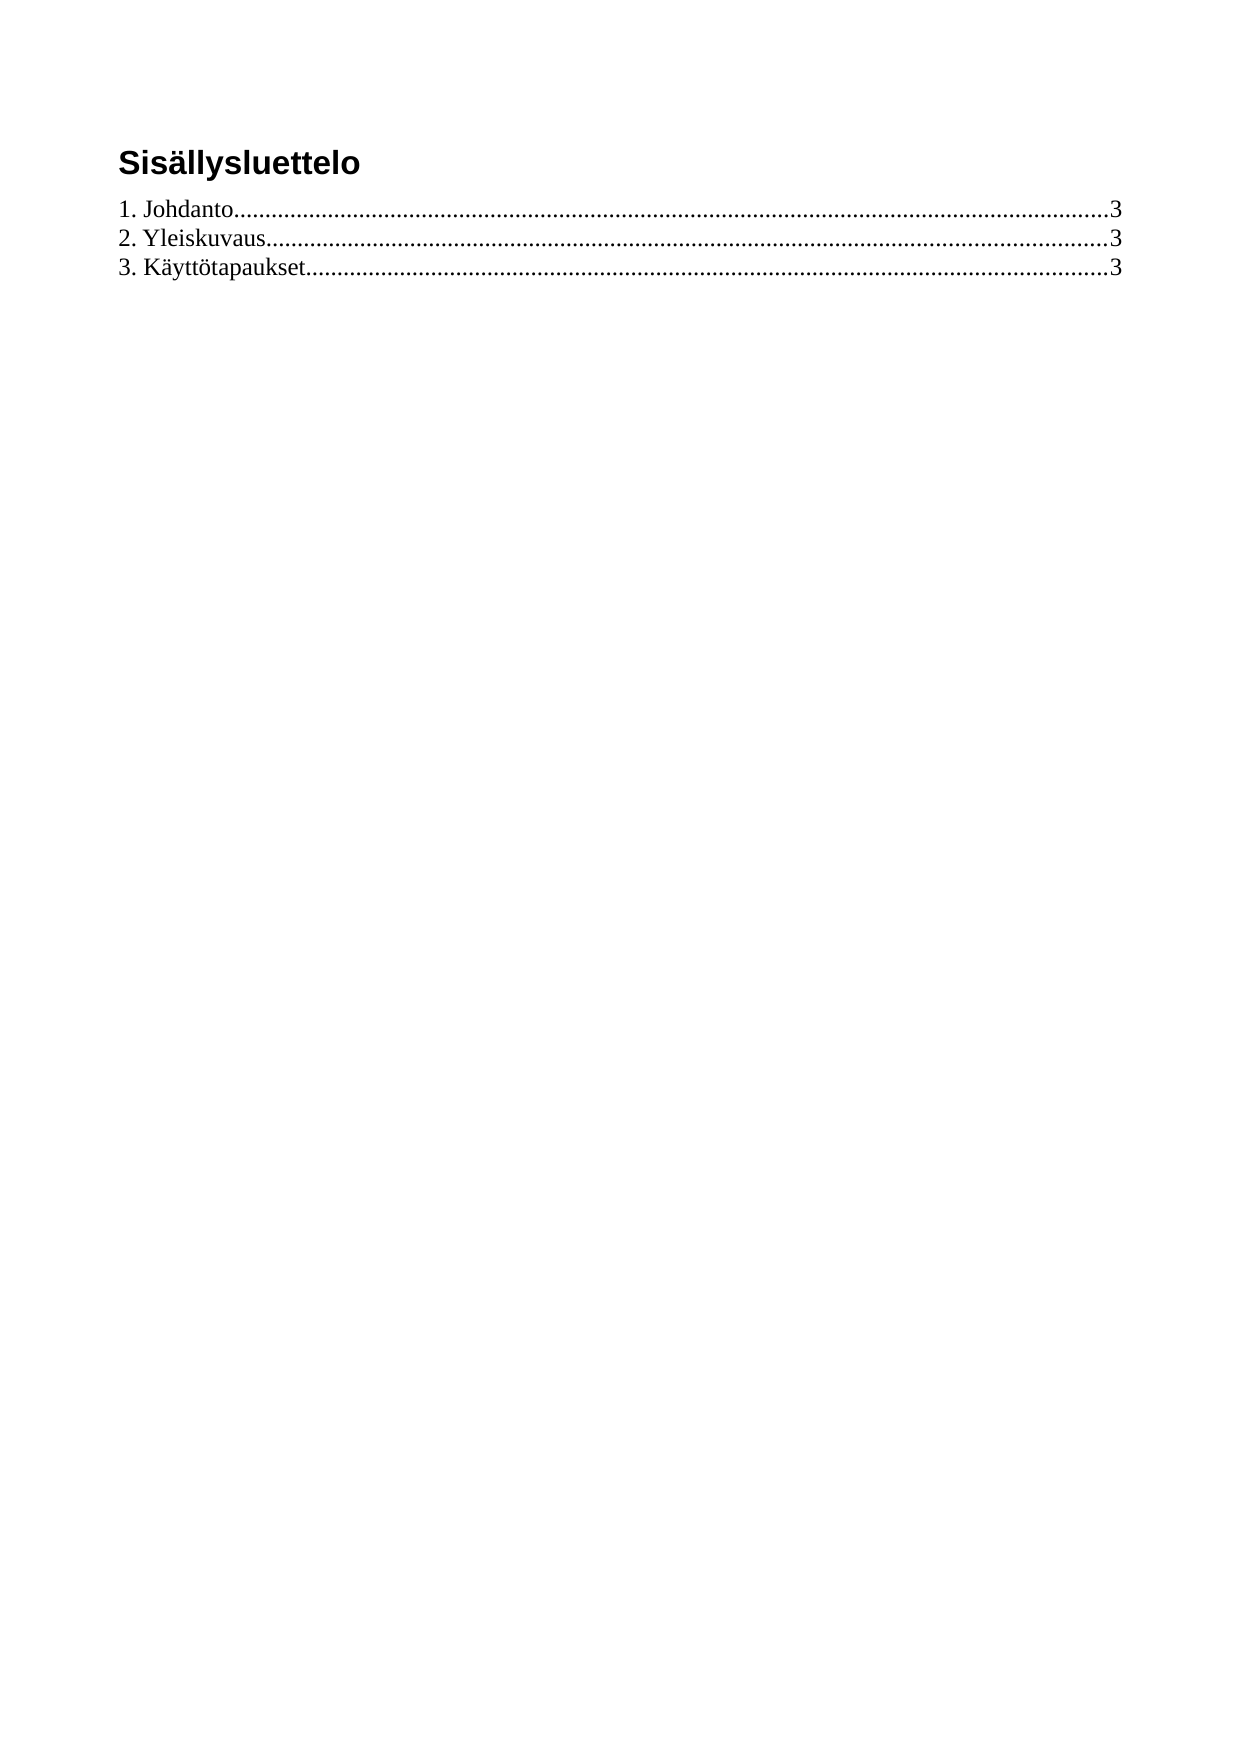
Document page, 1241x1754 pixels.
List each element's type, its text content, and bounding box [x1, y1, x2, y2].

subtitle Sisällysluettelo [118, 143, 1122, 182]
text 1. Johdanto 3 [118, 194, 1122, 223]
text 2. Yleiskuvaus 3 [118, 223, 1122, 252]
text 3. Käyttötapaukset 3 [118, 252, 1122, 280]
